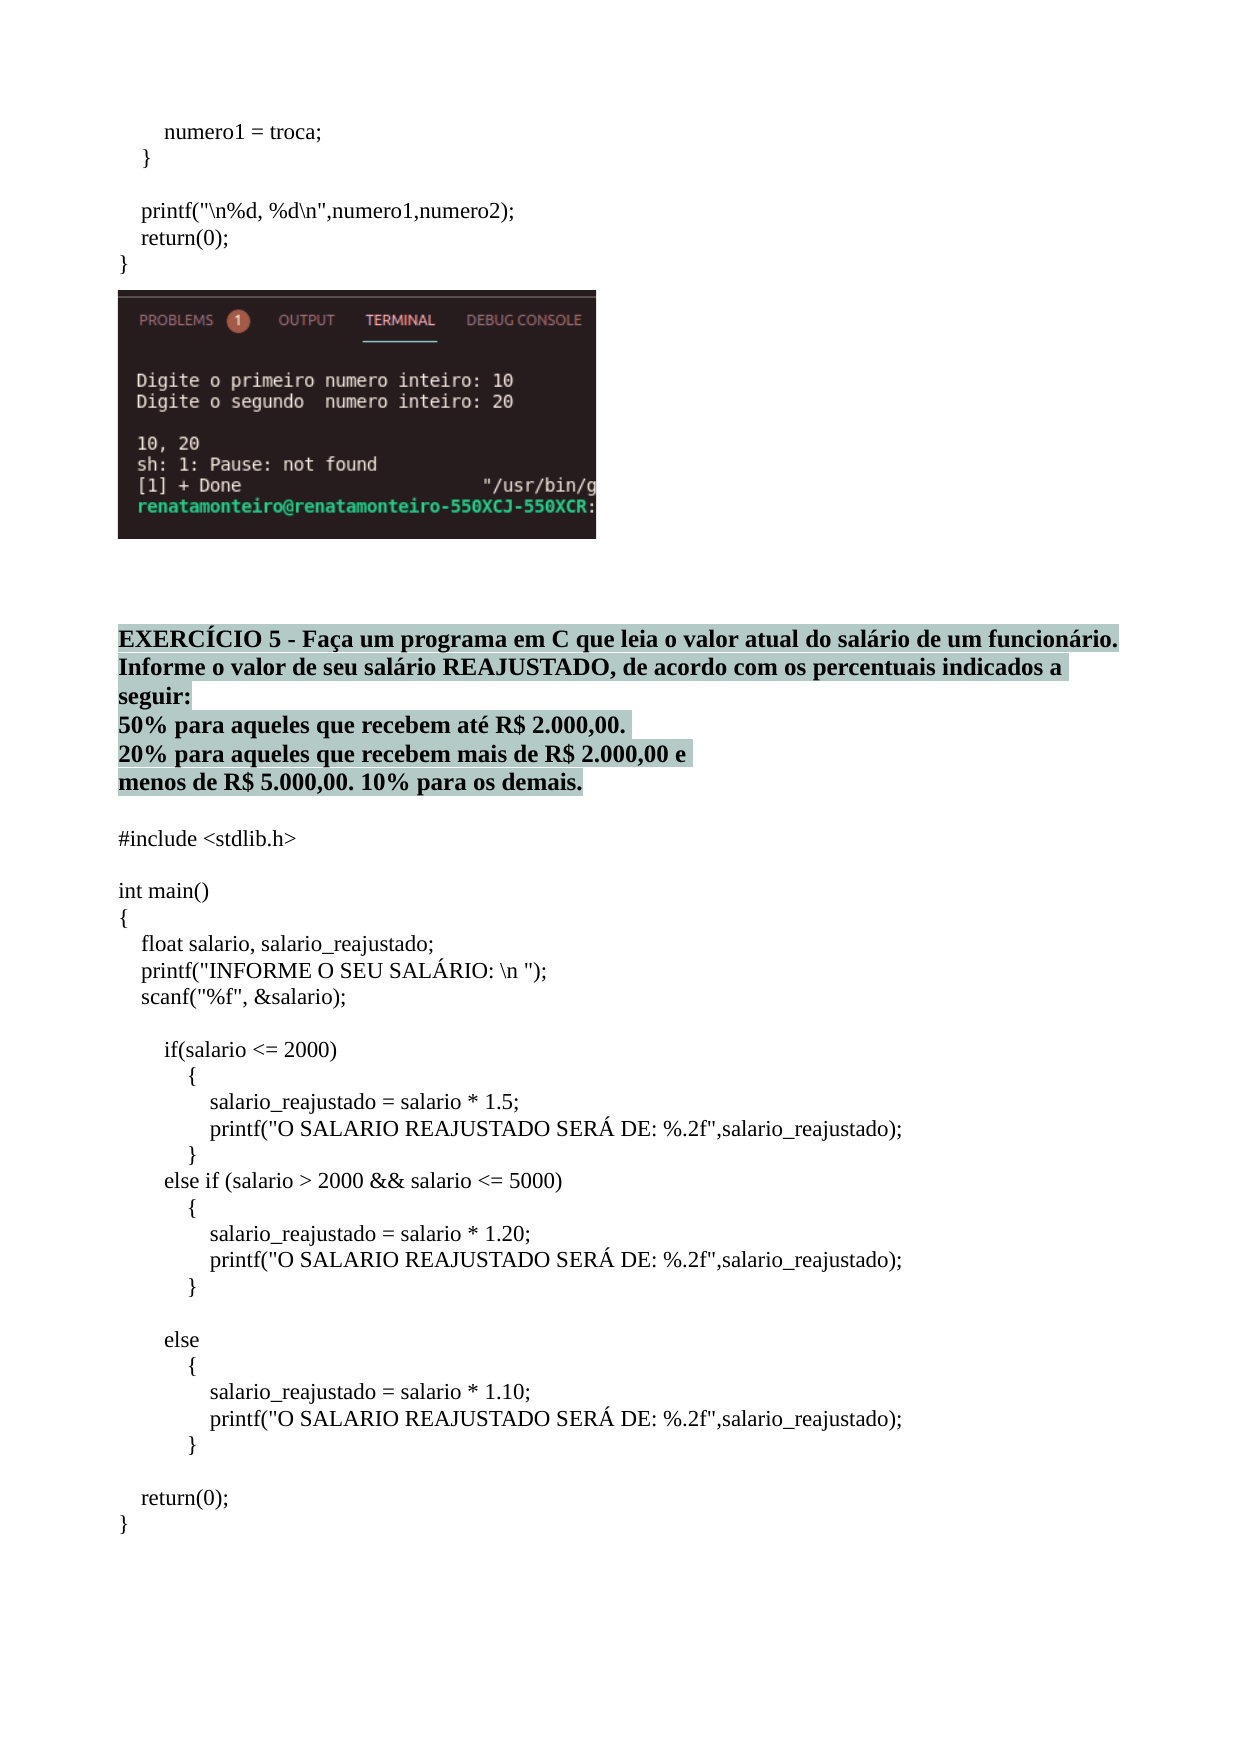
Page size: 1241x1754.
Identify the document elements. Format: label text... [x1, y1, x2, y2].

text salario_reajustado = salario * 1.10; [118, 1378, 1122, 1405]
text salario_reajustado = salario * 1.20; [118, 1220, 1122, 1247]
text numero1 = troca; [118, 118, 1122, 144]
text { [118, 904, 1122, 930]
text else if (salario > 2000 && salario <= 5000) [118, 1167, 1122, 1194]
text float salario, salario_reajustado; [118, 930, 1122, 957]
text Informe o valor de seu salário REAJUSTADO, de acordo com os percentuais indicados a seguir: [118, 652, 1122, 710]
picture [117, 290, 597, 539]
text { [118, 1062, 1122, 1088]
text int main() [118, 878, 1122, 904]
text return(0); [118, 223, 1122, 250]
text 20% para aqueles que recebem mais de R$ 2.000,00 e [118, 739, 1122, 767]
text } [118, 250, 1122, 276]
text #include <stdlib.h> [118, 825, 1122, 851]
text printf("O SALARIO REAJUSTADO SERÁ DE: %.2f",salario_reajustado); [118, 1115, 1122, 1141]
text salario_reajustado = salario * 1.5; [118, 1088, 1122, 1115]
text } [118, 1273, 1122, 1299]
text } [118, 1141, 1122, 1167]
text scanf("%f", &salario); [118, 983, 1122, 1009]
text } [118, 1431, 1122, 1457]
text printf("INFORME O SEU SALÁRIO: \n "); [118, 957, 1122, 983]
text printf("\n%d, %d\n",numero1,numero2); [118, 197, 1122, 223]
text printf("O SALARIO REAJUSTADO SERÁ DE: %.2f",salario_reajustado); [118, 1247, 1122, 1273]
text 50% para aqueles que recebem até R$ 2.000,00. [118, 710, 1122, 739]
text if(salario <= 2000) [118, 1036, 1122, 1062]
text return(0); [118, 1484, 1122, 1510]
text EXERCÍCIO 5 - Faça um programa em C que leia o valor atual do salário de um funcionário. [118, 624, 1122, 652]
text printf("O SALARIO REAJUSTADO SERÁ DE: %.2f",salario_reajustado); [118, 1405, 1122, 1431]
text } [118, 1510, 1122, 1536]
text menos de R$ 5.000,00. 10% para os demais. [118, 767, 1122, 796]
text { [118, 1194, 1122, 1220]
text else [118, 1326, 1122, 1352]
text } [118, 144, 1122, 171]
text { [118, 1352, 1122, 1378]
